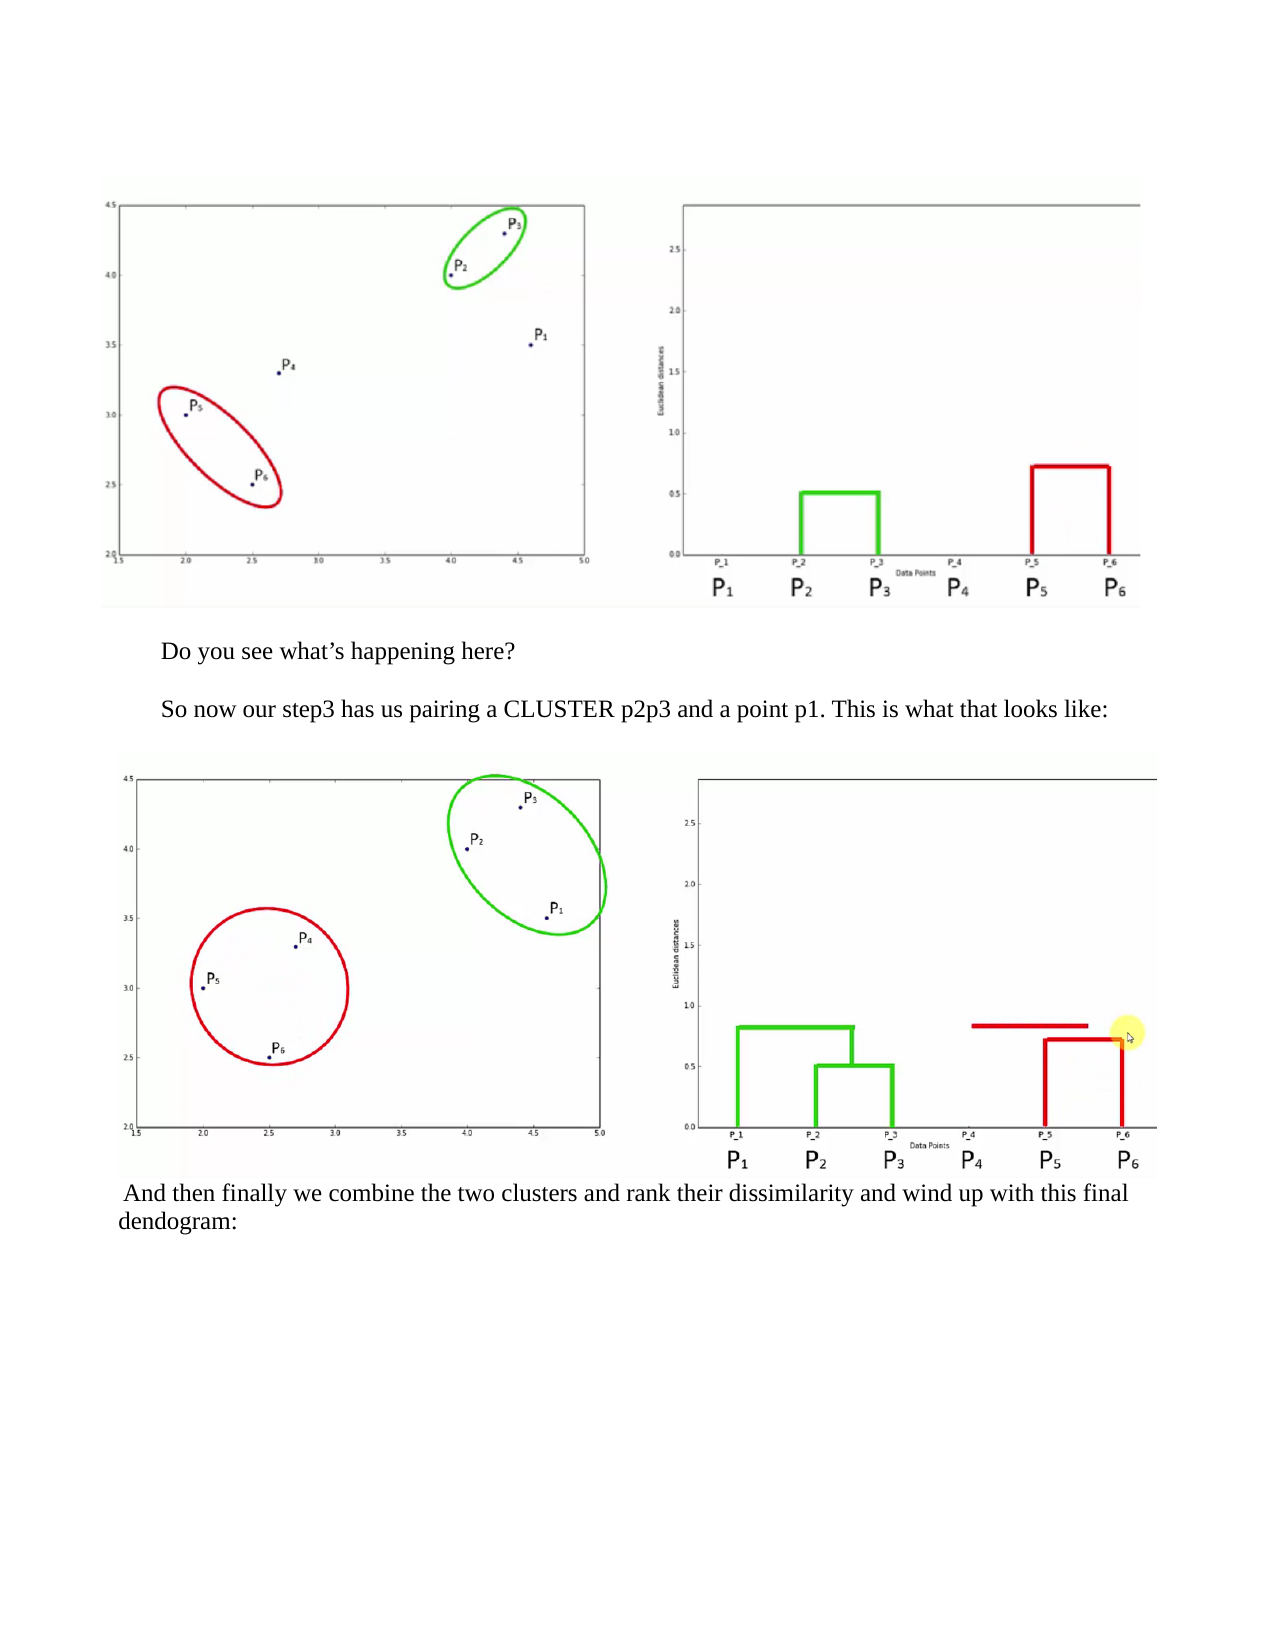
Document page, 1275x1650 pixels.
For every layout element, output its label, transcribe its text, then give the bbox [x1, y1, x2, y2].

text Do you see what’s happening here? [118, 636, 1157, 665]
text And then finally we combine the two clusters and rank their dissimilarity and wind up with this final dendogram: [118, 1178, 1157, 1235]
text So now our step3 has us pairing a CLUSTER p2p3 and a point p1. This is what that looks like: [118, 694, 1157, 722]
picture [101, 176, 1141, 608]
picture [118, 751, 1157, 1178]
